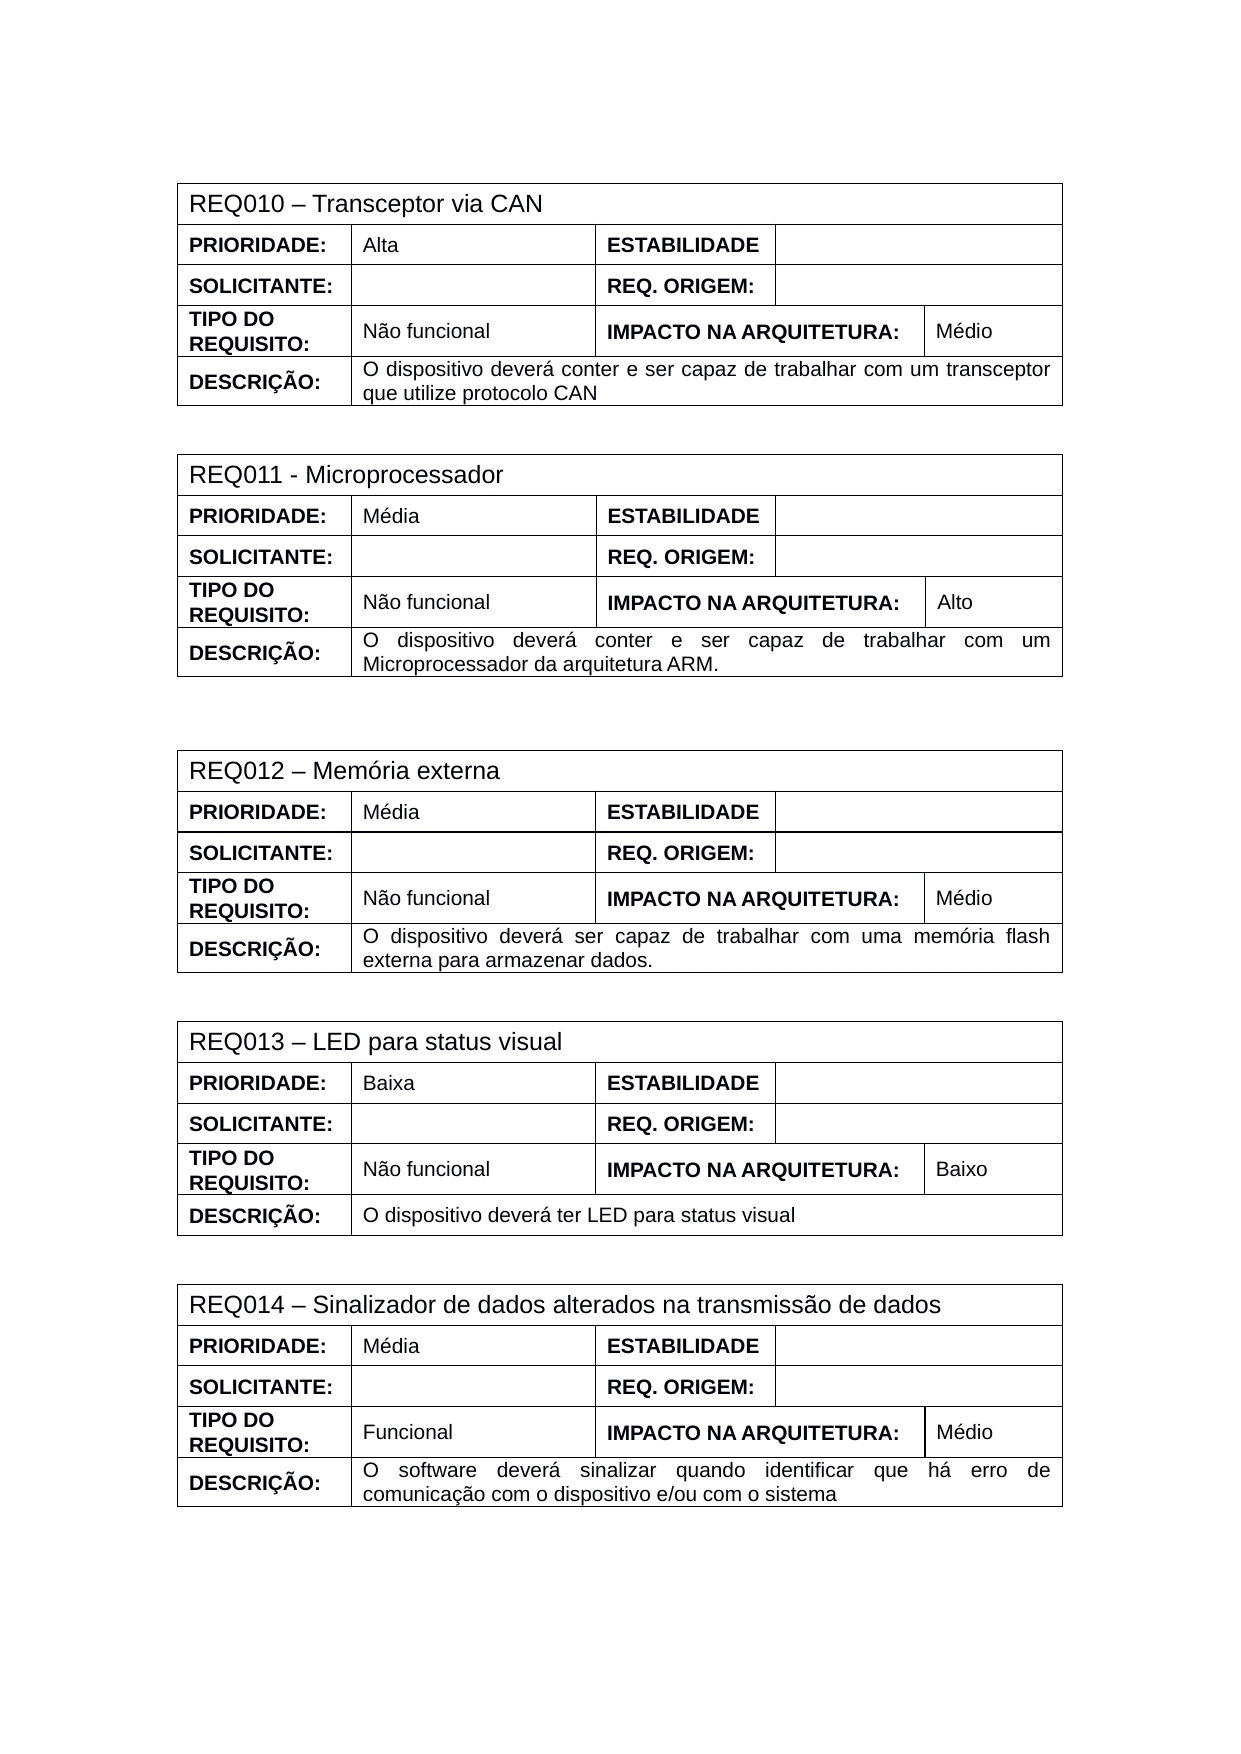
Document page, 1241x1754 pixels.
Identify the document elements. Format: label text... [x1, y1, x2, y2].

table_cell Médio [925, 873, 1062, 923]
table_cell Não funcional [352, 1144, 595, 1194]
table_cell [352, 1104, 595, 1143]
table_cell PRIORIDADE: [178, 792, 351, 831]
table_cell Média [352, 1326, 595, 1365]
table_cell Alto [926, 577, 1062, 627]
table_cell REQ. ORIGEM: [596, 1104, 775, 1143]
table_cell O dispositivo deverá conter e ser capaz de trabalhar com um Microprocessador da arquitetura ARM. [352, 628, 1062, 676]
table_cell SOLICITANTE: [178, 1366, 351, 1406]
table_cell Alta [352, 225, 595, 264]
table_cell REQ. ORIGEM: [597, 536, 775, 576]
table_cell Não funcional [352, 873, 595, 923]
table_cell IMPACTO NA ARQUITETURA: [596, 1407, 924, 1457]
table_cell [776, 536, 1062, 576]
table_cell [352, 1366, 595, 1406]
table_cell [776, 792, 1062, 831]
table_cell TIPO DO REQUISITO: [178, 577, 351, 627]
table_cell [776, 833, 1062, 872]
table_cell [352, 265, 595, 305]
table_cell Funcional [352, 1407, 595, 1457]
table_header REQ012 – Memória externa [178, 751, 1062, 791]
table_cell TIPO DO REQUISITO: [178, 873, 351, 923]
table_cell Não funcional [352, 306, 595, 356]
table_cell ESTABILIDADE [596, 225, 775, 264]
table_cell [776, 265, 1062, 305]
table_cell Baixa [352, 1063, 595, 1102]
table_cell Média [352, 792, 595, 831]
table_cell REQ. ORIGEM: [596, 265, 775, 305]
table_cell [776, 1326, 1062, 1365]
table_cell DESCRIÇÃO: [178, 1458, 351, 1506]
table_cell IMPACTO NA ARQUITETURA: [596, 306, 924, 356]
table_cell [776, 1366, 1062, 1406]
table_cell ESTABILIDADE [596, 1326, 775, 1365]
table_cell Média [352, 496, 596, 535]
table_cell IMPACTO NA ARQUITETURA: [596, 873, 924, 923]
table_cell PRIORIDADE: [178, 225, 351, 264]
table_cell REQ. ORIGEM: [596, 1366, 775, 1406]
table_cell IMPACTO NA ARQUITETURA: [596, 1144, 924, 1194]
table_cell ESTABILIDADE [597, 496, 775, 535]
table_cell [776, 1063, 1062, 1102]
table_cell ESTABILIDADE [596, 1063, 775, 1102]
table_cell SOLICITANTE: [178, 265, 351, 305]
table_cell Baixo [925, 1144, 1062, 1194]
table_cell Médio [925, 306, 1062, 356]
table_cell DESCRIÇÃO: [178, 924, 351, 972]
table_cell SOLICITANTE: [178, 536, 351, 576]
table_cell SOLICITANTE: [178, 833, 351, 872]
table_cell DESCRIÇÃO: [178, 1195, 351, 1235]
table_cell PRIORIDADE: [178, 1326, 351, 1365]
table_cell TIPO DO REQUISITO: [178, 1144, 351, 1194]
table_header REQ011 - Microprocessador [178, 455, 1062, 494]
table_cell O dispositivo deverá conter e ser capaz de trabalhar com um transceptor que utilize protocolo CAN [352, 357, 1062, 405]
table_cell REQ. ORIGEM: [596, 833, 775, 872]
table_cell PRIORIDADE: [178, 496, 351, 535]
table_cell [776, 225, 1062, 264]
table_header REQ010 – Transceptor via CAN [178, 184, 1062, 223]
table_cell TIPO DO REQUISITO: [178, 306, 351, 356]
table_cell Não funcional [352, 577, 596, 627]
table_header REQ013 – LED para status visual [178, 1022, 1062, 1062]
table_cell ESTABILIDADE [596, 792, 775, 831]
table_cell [776, 496, 1062, 535]
table_cell IMPACTO NA ARQUITETURA: [597, 577, 925, 627]
table_cell DESCRIÇÃO: [178, 357, 351, 405]
table_cell SOLICITANTE: [178, 1104, 351, 1143]
table_cell DESCRIÇÃO: [178, 628, 351, 676]
table_cell PRIORIDADE: [178, 1063, 351, 1102]
table_header REQ014 – Sinalizador de dados alterados na transmissão de dados [178, 1285, 1062, 1324]
table_cell O dispositivo deverá ter LED para status visual [352, 1195, 1062, 1235]
table_cell Médio [926, 1407, 1062, 1457]
table_cell O dispositivo deverá ser capaz de trabalhar com uma memória flash externa para armazenar dados. [352, 924, 1062, 972]
table_cell [352, 833, 595, 872]
table_cell [352, 536, 596, 576]
table_cell TIPO DO REQUISITO: [178, 1407, 351, 1457]
table_cell O software deverá sinalizar quando identificar que há erro de comunicação com o dispositivo e/ou com o sistema [352, 1458, 1062, 1506]
table_cell [776, 1104, 1062, 1143]
